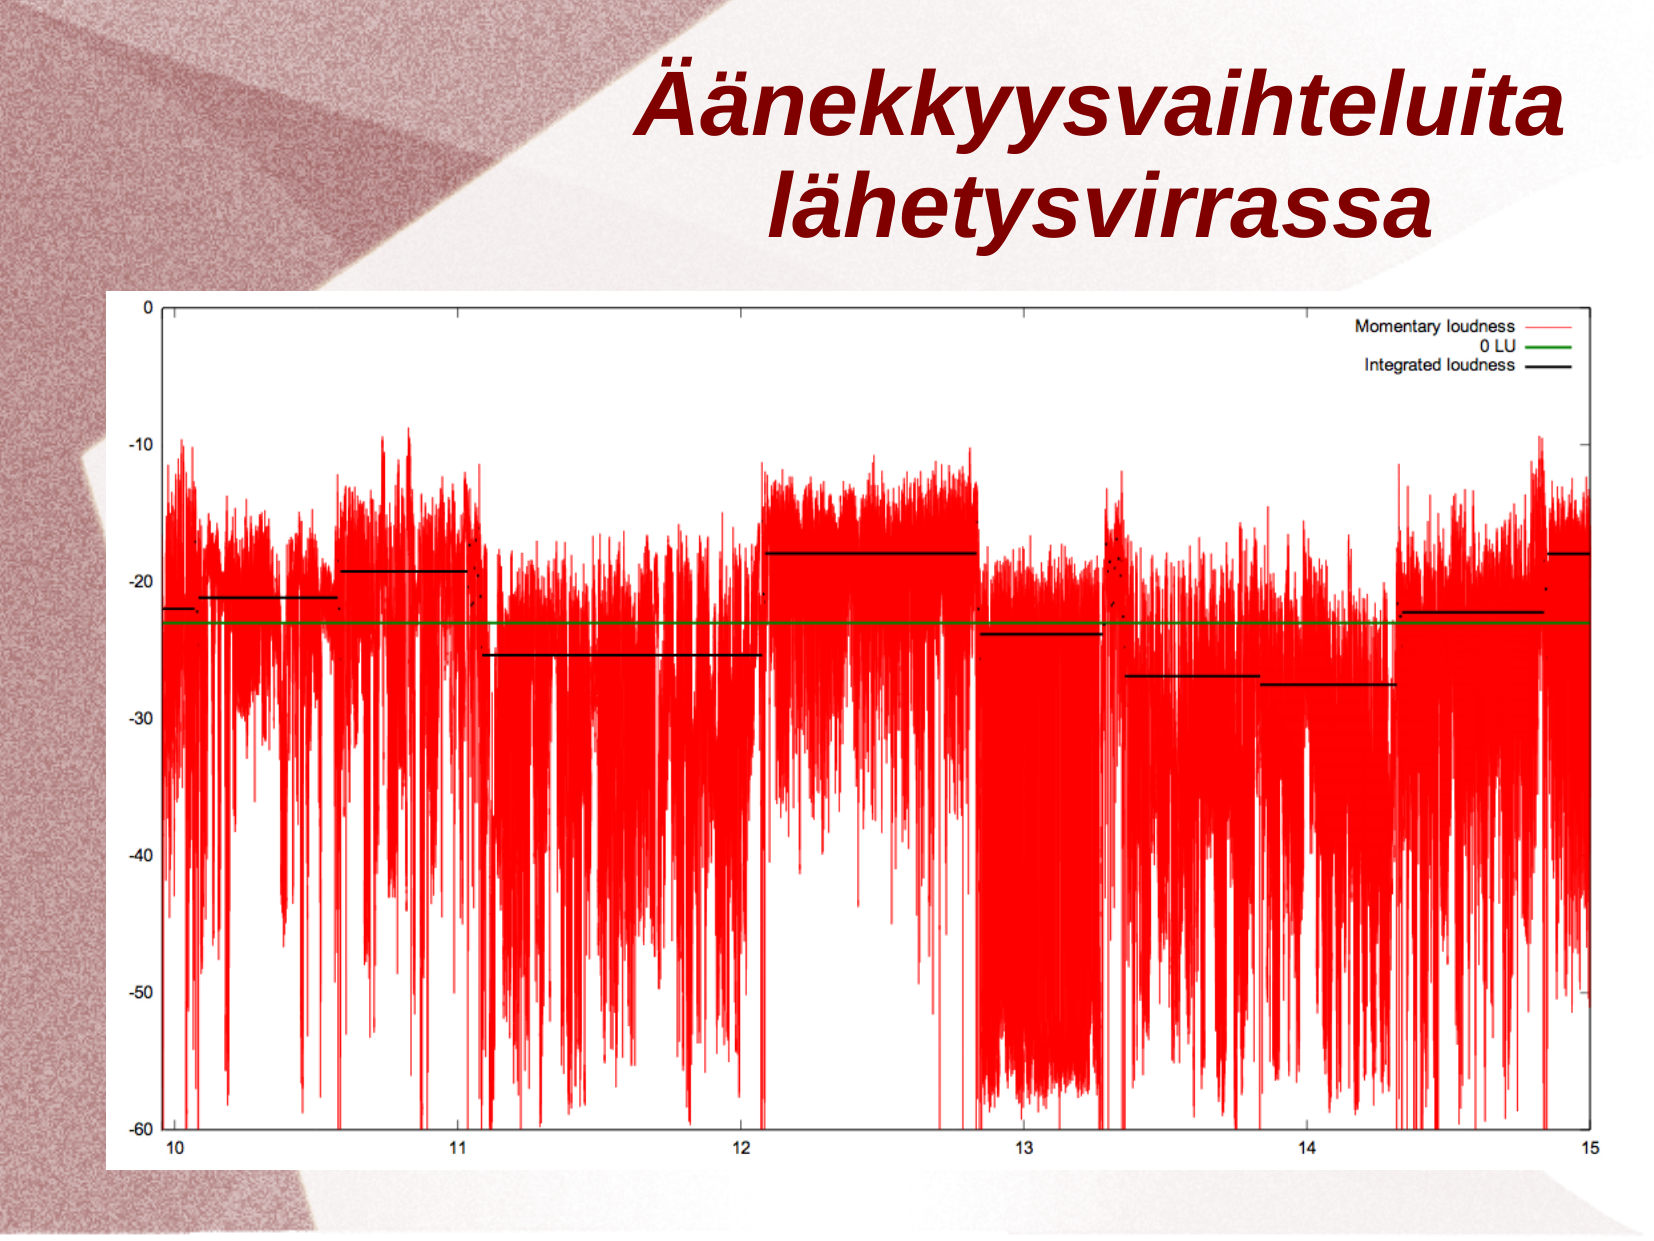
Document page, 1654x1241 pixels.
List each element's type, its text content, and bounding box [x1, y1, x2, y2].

picture [0, 0, 1654, 1241]
title Äänekkyysvaihteluita lähetysvirrassa [596, 47, 1607, 259]
